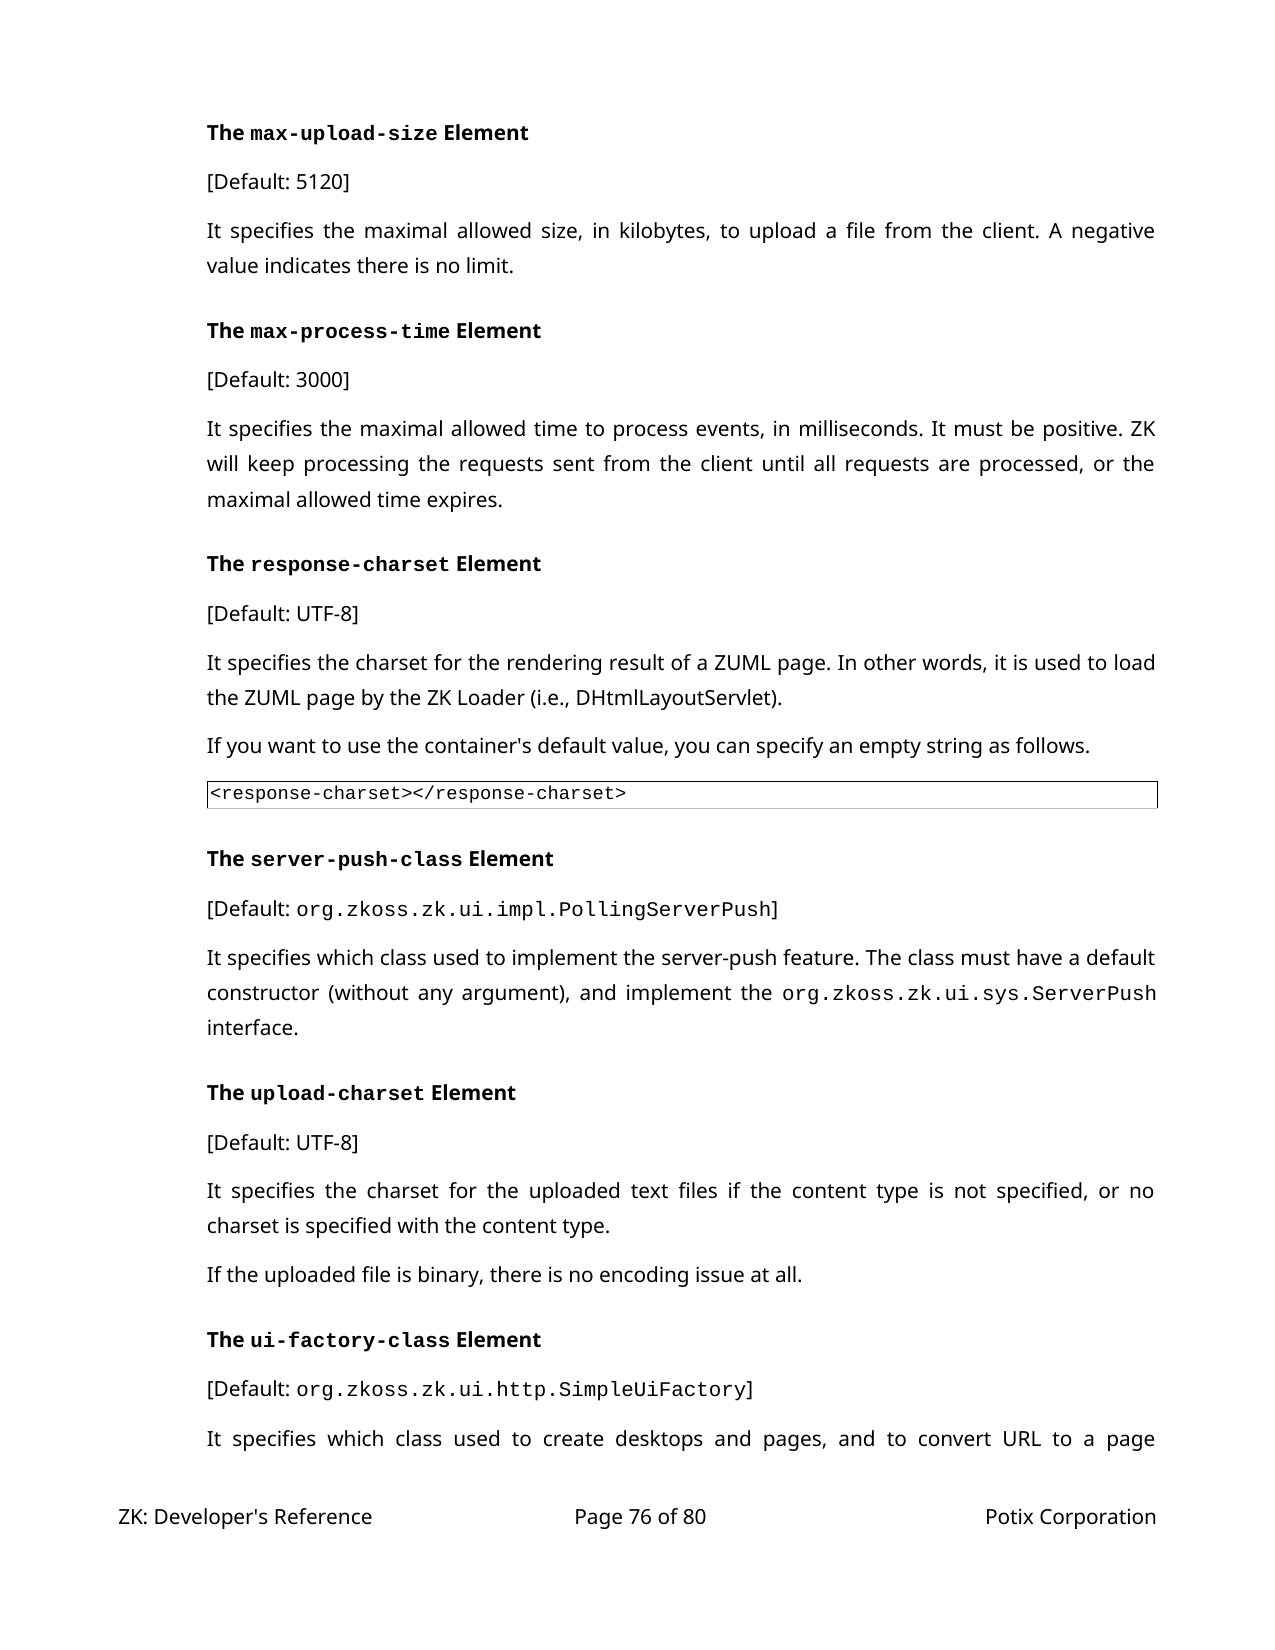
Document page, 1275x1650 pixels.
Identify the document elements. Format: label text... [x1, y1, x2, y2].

text <response-charset></response-charset> [208, 782, 1157, 808]
text [Default: 3000] [207, 365, 1157, 394]
subtitle The upload-charset Element [207, 1078, 1157, 1107]
text It specifies the maximal allowed time to process events, in milliseconds. It must be positive. ZK will keep processing the requests sent from the client until all requests are processed, or the maximal allowed time expires. [207, 414, 1157, 513]
text [Default: UTF-8] [207, 1128, 1157, 1156]
text It specifies which class used to create desktops and pages, and to convert URL to a page [207, 1424, 1157, 1452]
text [Default: UTF-8] [207, 599, 1157, 627]
text If the uploaded file is binary, there is no encoding issue at all. [207, 1261, 1157, 1289]
text If you want to use the container's default value, you can specify an empty string as follows. [207, 732, 1157, 760]
text [Default: 5120] [207, 167, 1157, 196]
subtitle The max-process-time Element [207, 316, 1157, 345]
text [Default: org.zkoss.zk.ui.impl.PollingServerPush] [207, 894, 1157, 922]
subtitle The ui-factory-class Element [207, 1325, 1157, 1354]
text [Default: org.zkoss.zk.ui.http.SimpleUiFactory] [207, 1374, 1157, 1403]
subtitle The response-charset Element [207, 549, 1157, 578]
subtitle The server-push-class Element [207, 844, 1157, 873]
subtitle The max-upload-size Element [207, 118, 1157, 147]
text It specifies the charset for the rendering result of a ZUML page. In other words, it is used to load the ZUML page by the ZK Loader (i.e., DHtmlLayoutServlet). [207, 648, 1157, 711]
text It specifies which class used to implement the server-push feature. The class must have a default constructor (without any argument), and implement the org.zkoss.zk.ui.sys.ServerPush interface. [207, 943, 1157, 1042]
text It specifies the charset for the uploaded text files if the content type is not specified, or no charset is specified with the content type. [207, 1176, 1157, 1240]
text It specifies the maximal allowed size, in kilobytes, to upload a file from the client. A negative value indicates there is no limit. [207, 216, 1157, 279]
